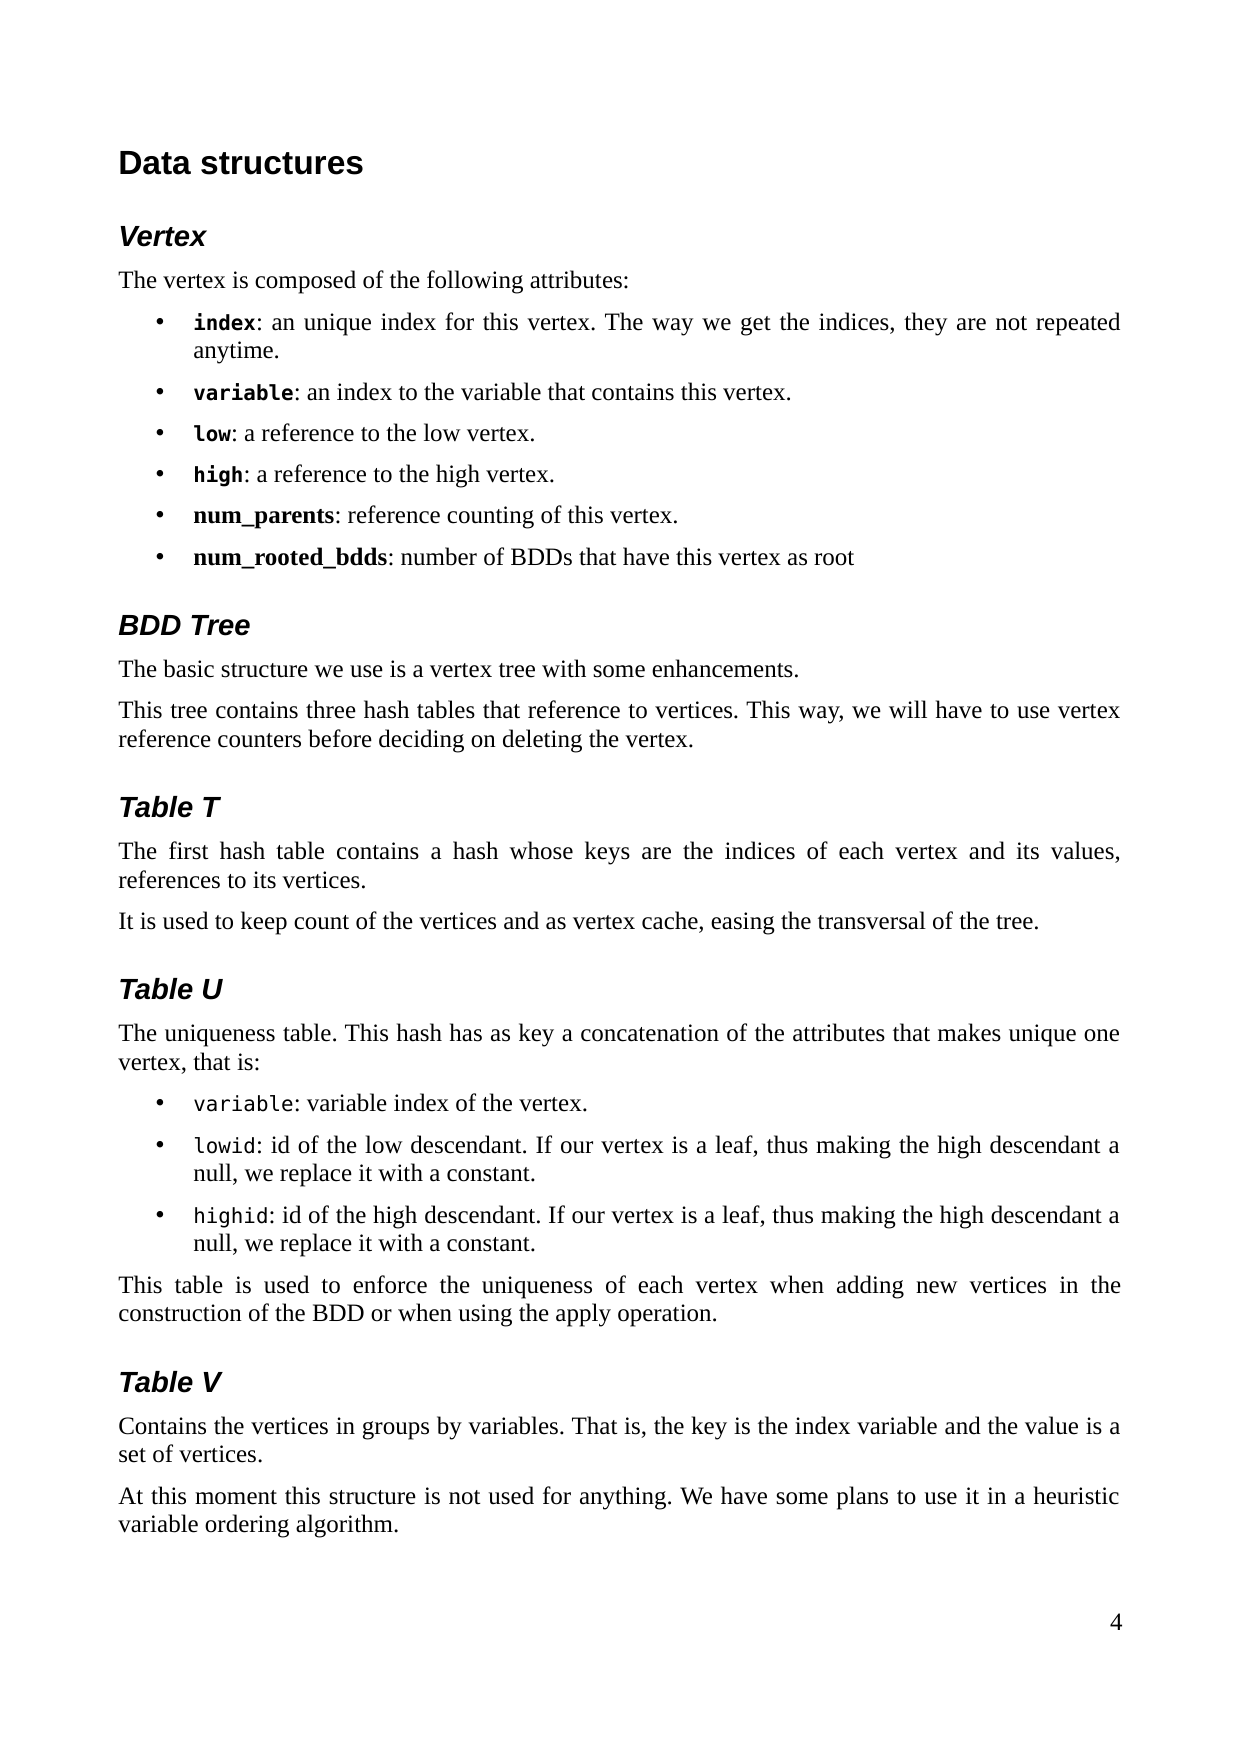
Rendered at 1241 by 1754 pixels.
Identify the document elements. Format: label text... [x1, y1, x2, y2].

text This table is used to enforce the uniqueness of each vertex when adding new vertices in the construction of the BDD or when using the apply operation. [118, 1270, 1122, 1327]
text The first hash table contains a hash whose keys are the indices of each vertex and its values, references to its vertices. [118, 836, 1122, 894]
text The basic structure we use is a vertex tree with some enhancements. [118, 654, 1122, 683]
list variable: variable index of the vertex. [156, 1088, 1122, 1117]
list num_parents: reference counting of this vertex. [156, 500, 1122, 529]
list index: an unique index for this vertex. The way we get the indices, they are not repeated anytime. [156, 307, 1122, 364]
subtitle Table U [118, 972, 1122, 1006]
subtitle BDD Tree [118, 608, 1122, 641]
list lowid: id of the low descendant. If our vertex is a leaf, thus making the high descendant a null, we replace it with a constant. [156, 1130, 1122, 1187]
subtitle Table V [118, 1365, 1122, 1398]
subtitle Vertex [118, 219, 1122, 253]
text The vertex is composed of the following attributes: [118, 265, 1122, 294]
text At this moment this structure is not used for anything. We have some plans to use it in a heuristic variable ordering algorithm. [118, 1481, 1122, 1538]
text This tree contains three hash tables that reference to vertices. This way, we will have to use vertex reference counters before deciding on deleting the vertex. [118, 695, 1122, 753]
subtitle Table T [118, 790, 1122, 824]
text Contains the vertices in groups by variables. That is, the key is the index variable and the value is a set of vertices. [118, 1411, 1122, 1468]
list num_rooted_bdds: number of BDDs that have this vertex as root [156, 542, 1122, 570]
text It is used to keep count of the vertices and as vertex cache, easing the transversal of the tree. [118, 906, 1122, 935]
list highid: id of the high descendant. If our vertex is a leaf, thus making the high descendant a null, we replace it with a constant. [156, 1200, 1122, 1257]
list low: a reference to the low vertex. [156, 418, 1122, 447]
subtitle Data structures [118, 143, 1122, 182]
list variable: an index to the variable that contains this vertex. [156, 377, 1122, 405]
list high: a reference to the high vertex. [156, 459, 1122, 488]
text The uniqueness table. This hash has as key a concatenation of the attributes that makes unique one vertex, that is: [118, 1018, 1122, 1076]
